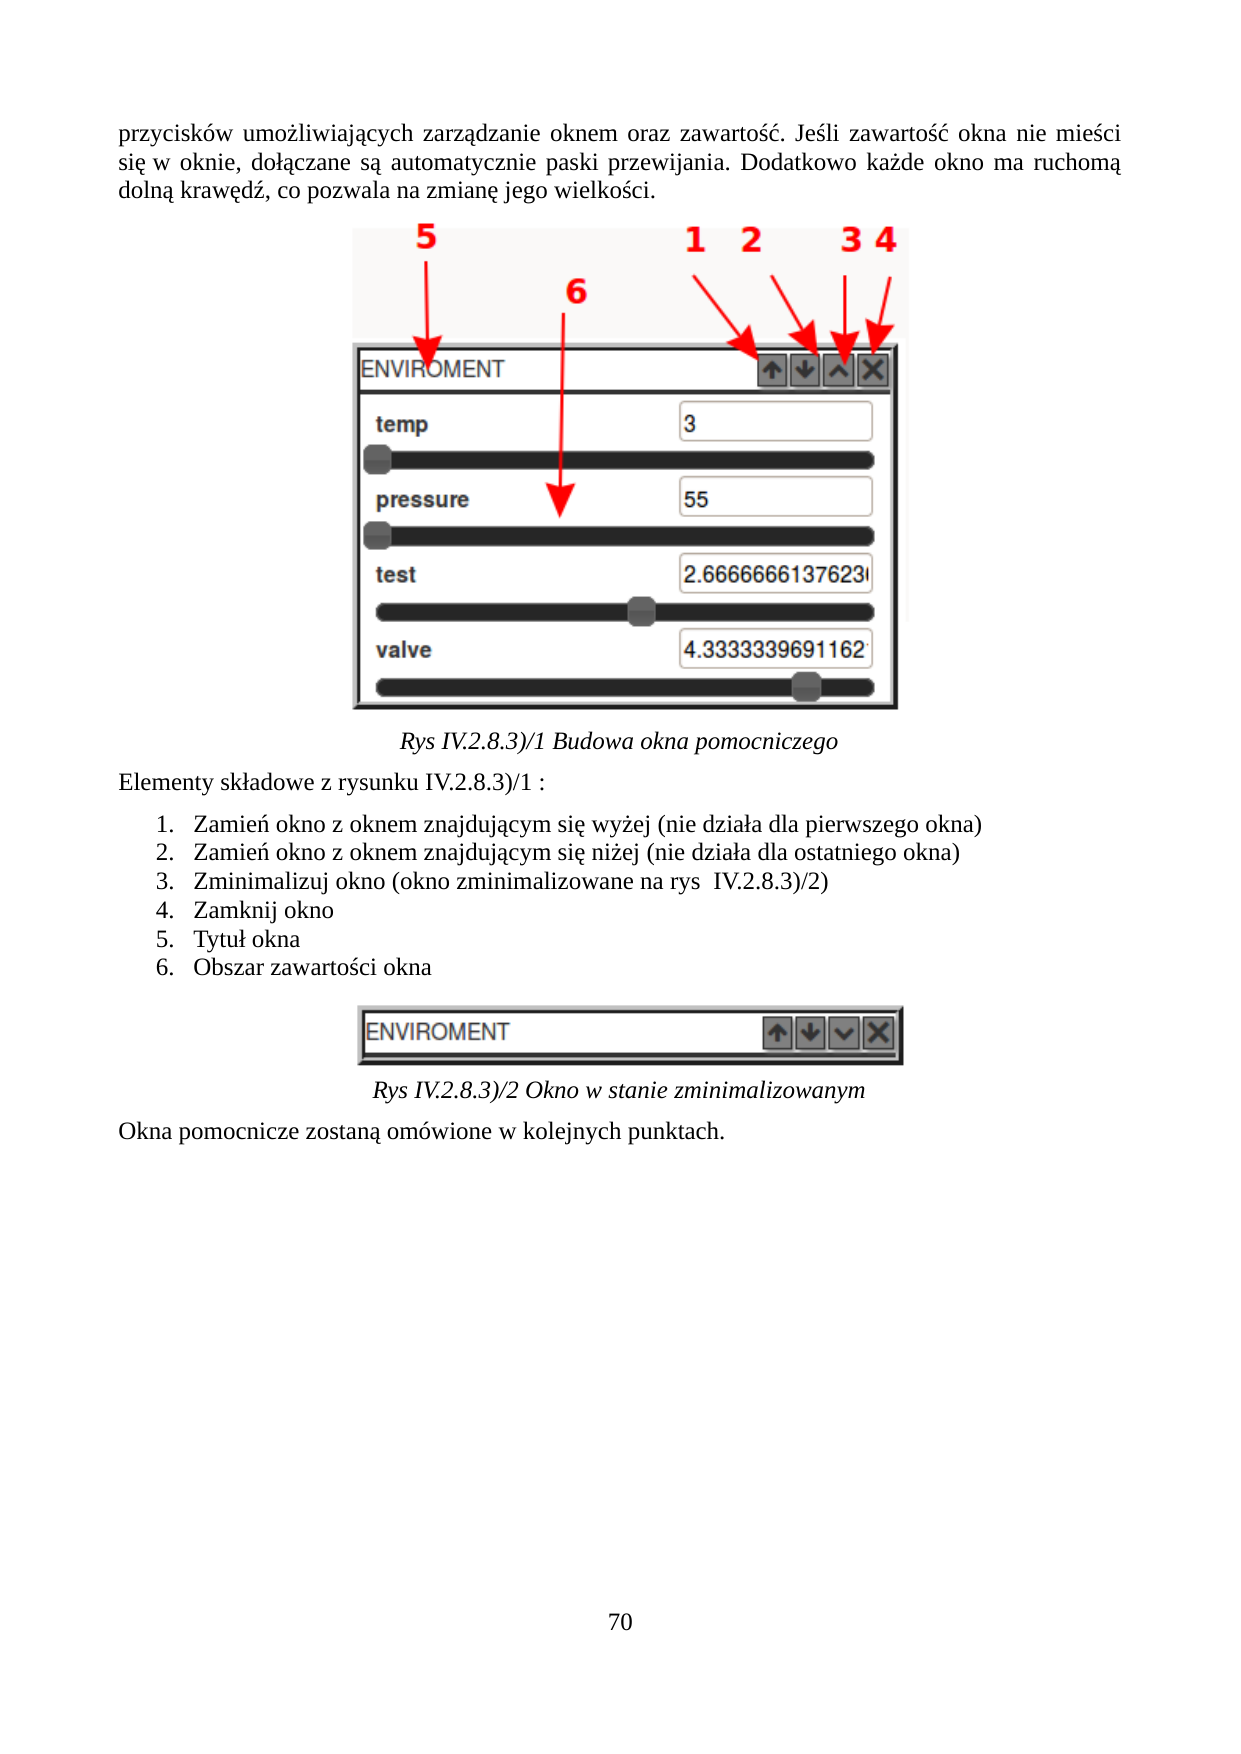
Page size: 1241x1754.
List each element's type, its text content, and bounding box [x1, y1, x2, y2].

list Zamień okno z oknem znajdującym się niżej (nie działa dla ostatniego okna) [156, 837, 1122, 866]
picture [331, 993, 910, 1075]
list Zamień okno z oknem znajdującym się wyżej (nie działa dla pierwszego okna) [156, 809, 1122, 837]
text przycisków umożliwiających zarządzanie oknem oraz zawartość. Jeśli zawartość okna nie mieści się w oknie, dołączane są automatycznie paski przewijania. Dodatkowo każde okno ma ruchomą dolną krawędź, co pozwala na zmianę jego wielkości. [118, 118, 1122, 204]
text Elementy składowe z rysunku IV.2.8.3)/1 : [118, 767, 1122, 796]
text Rys IV.2.8.3)/2 Okno w stanie zminimalizowanym [118, 1075, 1122, 1104]
list Obszar zawartości okna [156, 952, 1122, 981]
list Tytuł okna [156, 924, 1122, 952]
picture [323, 216, 917, 727]
list Zamknij okno [156, 895, 1122, 924]
text Rys IV.2.8.3)/1 Budowa okna pomocniczego [118, 727, 1122, 755]
list Zminimalizuj okno (okno zminimalizowane na rys IV.2.8.3)/2) [156, 866, 1122, 895]
text Okna pomocnicze zostaną omówione w kolejnych punktach. [118, 1116, 1122, 1145]
